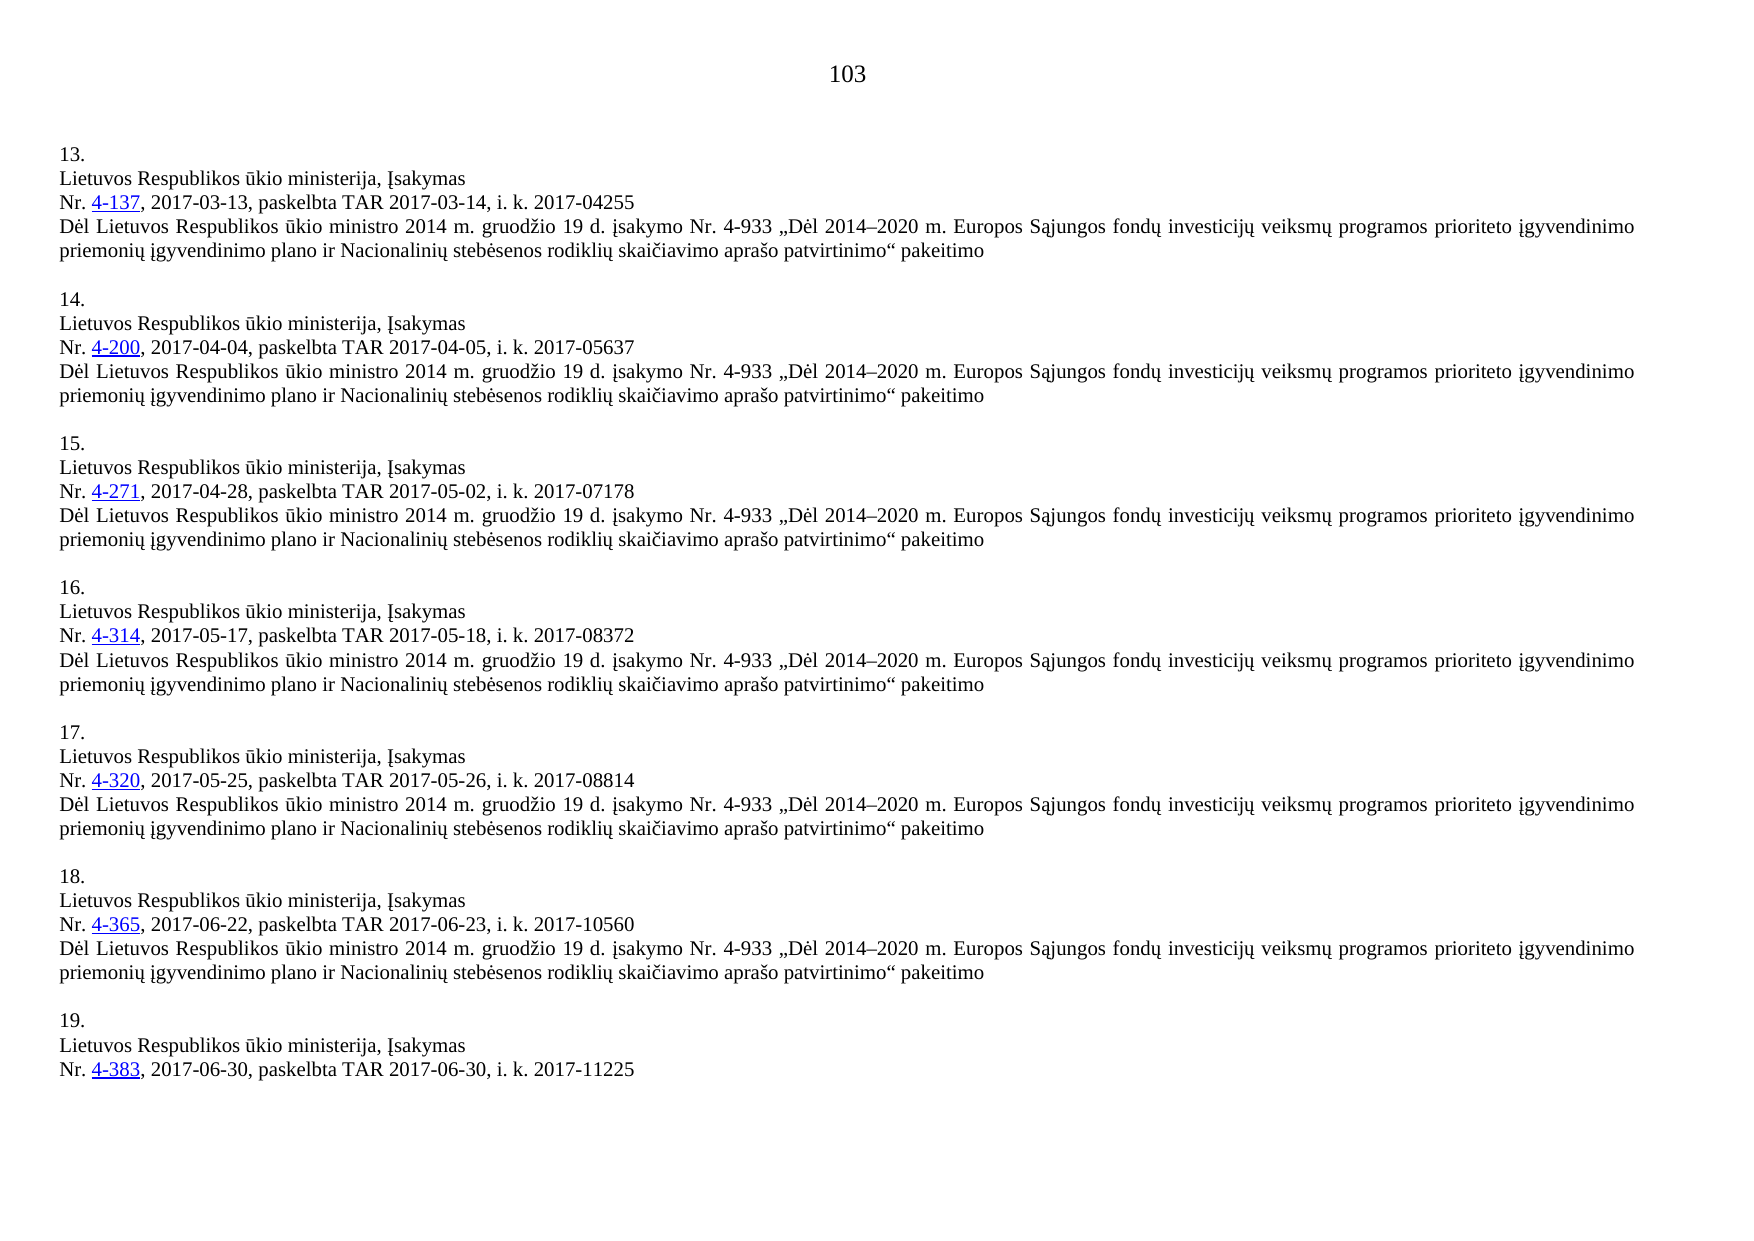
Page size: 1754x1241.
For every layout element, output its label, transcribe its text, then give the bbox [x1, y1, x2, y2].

text Nr. 4-320, 2017-05-25, paskelbta TAR 2017-05-26, i. k. 2017-08814 [59, 768, 1636, 792]
text Lietuvos Respublikos ūkio ministerija, Įsakymas [59, 1032, 1636, 1057]
text Lietuvos Respublikos ūkio ministerija, Įsakymas [59, 455, 1636, 479]
text Lietuvos Respublikos ūkio ministerija, Įsakymas [59, 166, 1636, 190]
text Dėl Lietuvos Respublikos ūkio ministro 2014 m. gruodžio 19 d. įsakymo Nr. 4-933 „Dėl 2014–2020 m. Europos Sąjungos fondų investicijų veiksmų programos prioriteto įgyvendinimo priemonių įgyvendinimo plano ir Nacionalinių stebėsenos rodiklių skaičiavimo aprašo patvirtinimo“ pakeitimo [59, 359, 1636, 407]
text 15. [59, 431, 1636, 455]
text Lietuvos Respublikos ūkio ministerija, Įsakymas [59, 311, 1636, 335]
text Nr. 4-365, 2017-06-22, paskelbta TAR 2017-06-23, i. k. 2017-10560 [59, 912, 1636, 936]
text Nr. 4-314, 2017-05-17, paskelbta TAR 2017-05-18, i. k. 2017-08372 [59, 623, 1636, 647]
text 17. [59, 720, 1636, 744]
text Nr. 4-200, 2017-04-04, paskelbta TAR 2017-04-05, i. k. 2017-05637 [59, 335, 1636, 359]
text Dėl Lietuvos Respublikos ūkio ministro 2014 m. gruodžio 19 d. įsakymo Nr. 4-933 „Dėl 2014–2020 m. Europos Sąjungos fondų investicijų veiksmų programos prioriteto įgyvendinimo priemonių įgyvendinimo plano ir Nacionalinių stebėsenos rodiklių skaičiavimo aprašo patvirtinimo“ pakeitimo [59, 936, 1636, 984]
text Dėl Lietuvos Respublikos ūkio ministro 2014 m. gruodžio 19 d. įsakymo Nr. 4-933 „Dėl 2014–2020 m. Europos Sąjungos fondų investicijų veiksmų programos prioriteto įgyvendinimo priemonių įgyvendinimo plano ir Nacionalinių stebėsenos rodiklių skaičiavimo aprašo patvirtinimo“ pakeitimo [59, 503, 1636, 551]
text 14. [59, 287, 1636, 311]
text Lietuvos Respublikos ūkio ministerija, Įsakymas [59, 599, 1636, 623]
text Lietuvos Respublikos ūkio ministerija, Įsakymas [59, 888, 1636, 912]
text Dėl Lietuvos Respublikos ūkio ministro 2014 m. gruodžio 19 d. įsakymo Nr. 4-933 „Dėl 2014–2020 m. Europos Sąjungos fondų investicijų veiksmų programos prioriteto įgyvendinimo priemonių įgyvendinimo plano ir Nacionalinių stebėsenos rodiklių skaičiavimo aprašo patvirtinimo“ pakeitimo [59, 214, 1636, 262]
text Dėl Lietuvos Respublikos ūkio ministro 2014 m. gruodžio 19 d. įsakymo Nr. 4-933 „Dėl 2014–2020 m. Europos Sąjungos fondų investicijų veiksmų programos prioriteto įgyvendinimo priemonių įgyvendinimo plano ir Nacionalinių stebėsenos rodiklių skaičiavimo aprašo patvirtinimo“ pakeitimo [59, 792, 1636, 840]
text Nr. 4-271, 2017-04-28, paskelbta TAR 2017-05-02, i. k. 2017-07178 [59, 479, 1636, 503]
text 16. [59, 575, 1636, 599]
text 13. [59, 142, 1636, 166]
text Nr. 4-137, 2017-03-13, paskelbta TAR 2017-03-14, i. k. 2017-04255 [59, 190, 1636, 214]
text Lietuvos Respublikos ūkio ministerija, Įsakymas [59, 744, 1636, 768]
text Dėl Lietuvos Respublikos ūkio ministro 2014 m. gruodžio 19 d. įsakymo Nr. 4-933 „Dėl 2014–2020 m. Europos Sąjungos fondų investicijų veiksmų programos prioriteto įgyvendinimo priemonių įgyvendinimo plano ir Nacionalinių stebėsenos rodiklių skaičiavimo aprašo patvirtinimo“ pakeitimo [59, 647, 1636, 696]
text 19. [59, 1008, 1636, 1032]
text 18. [59, 864, 1636, 888]
text Nr. 4-383, 2017-06-30, paskelbta TAR 2017-06-30, i. k. 2017-11225 [59, 1057, 1636, 1081]
